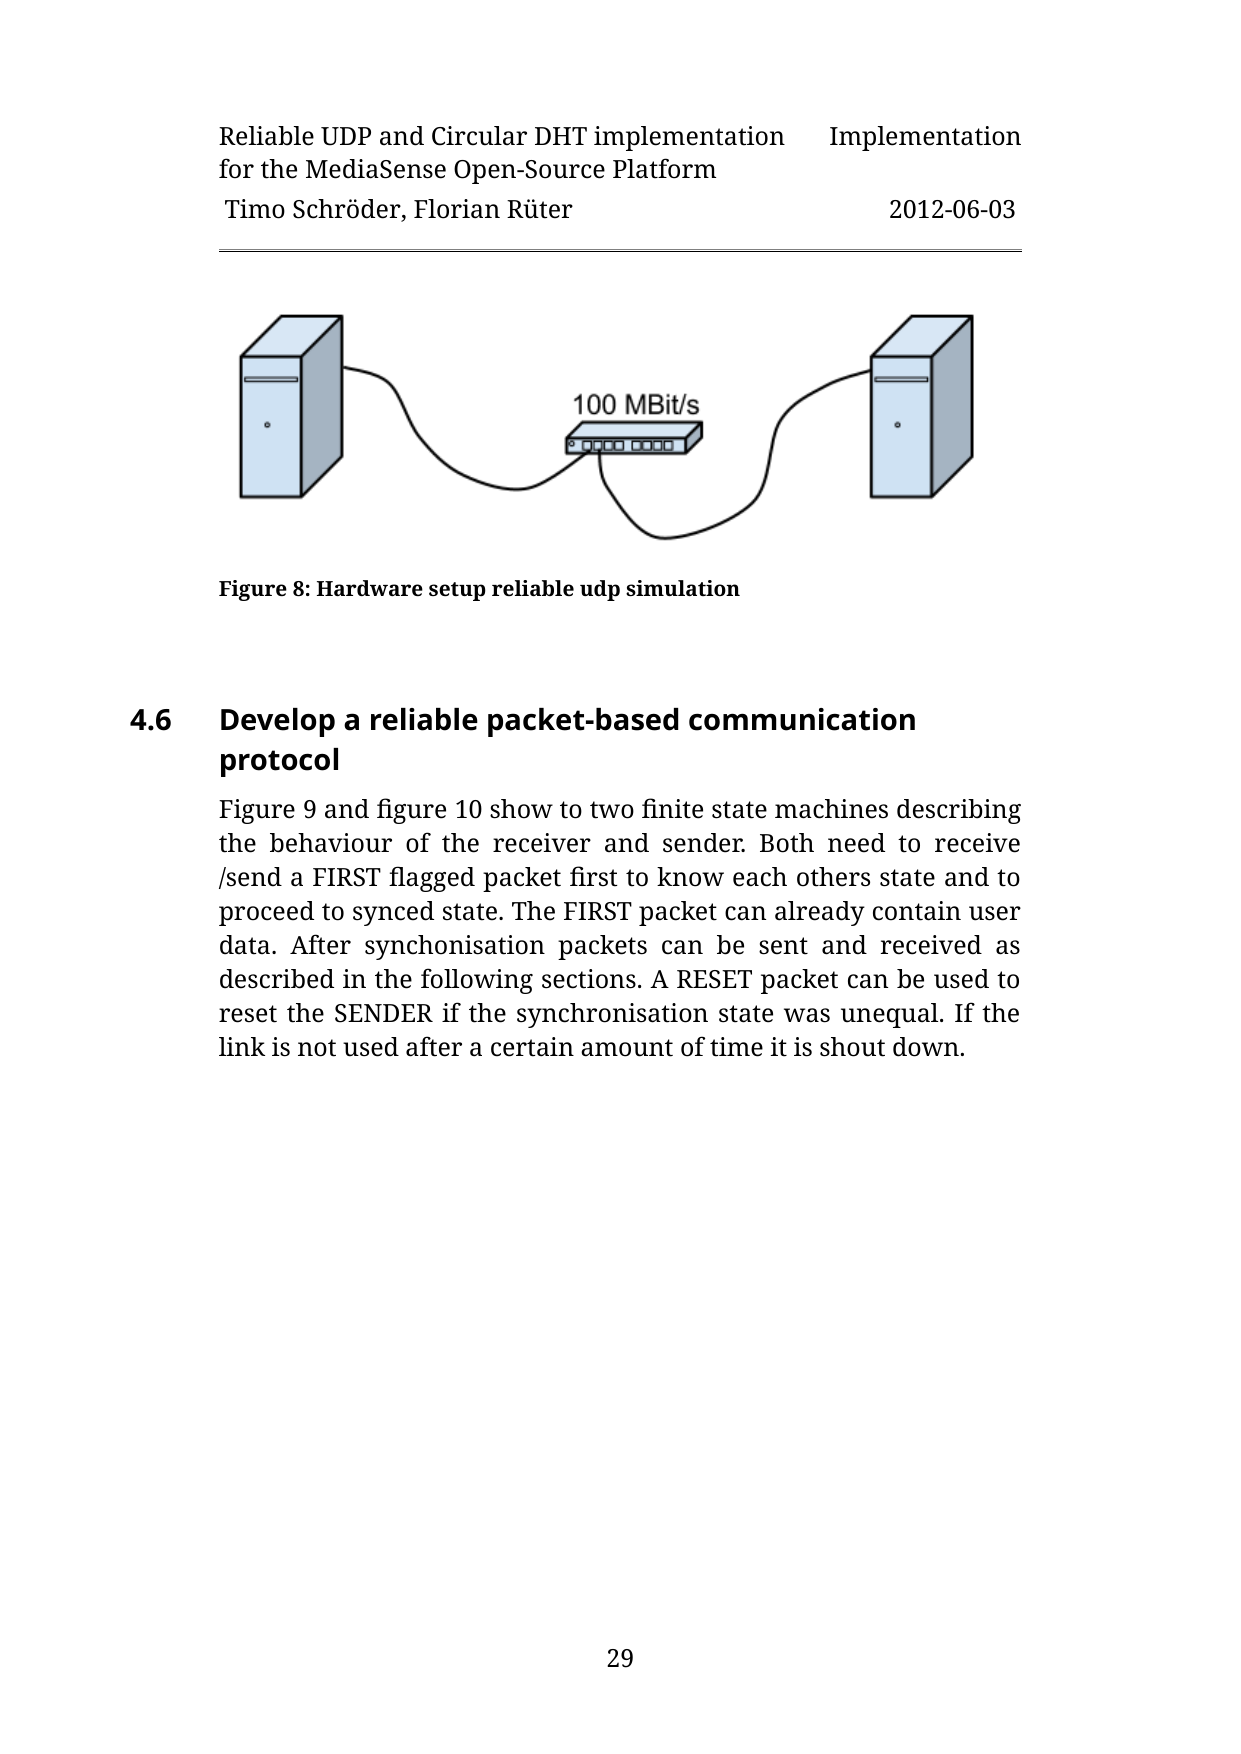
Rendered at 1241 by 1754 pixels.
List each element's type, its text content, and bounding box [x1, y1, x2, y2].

text Figure 8: Hardware setup reliable udp simulation [218, 574, 1022, 602]
text Figure 9 and figure 10 show to two finite state machines describing the behaviour of the receiver and sender. Both need to receive /send a FIRST flagged packet first to know each others state and to proceed to synced state. The FIRST packet can already contain user data. After synchonisation packets can be sent and received as described in the following sections. A RESET packet can be used to reset the SENDER if the synchronisation state was unequal. If the link is not used after a certain amount of time it is shout down. [218, 792, 1022, 1064]
picture [218, 293, 1022, 574]
subtitle Develop a reliable packet-based communication protocol [130, 699, 1022, 778]
